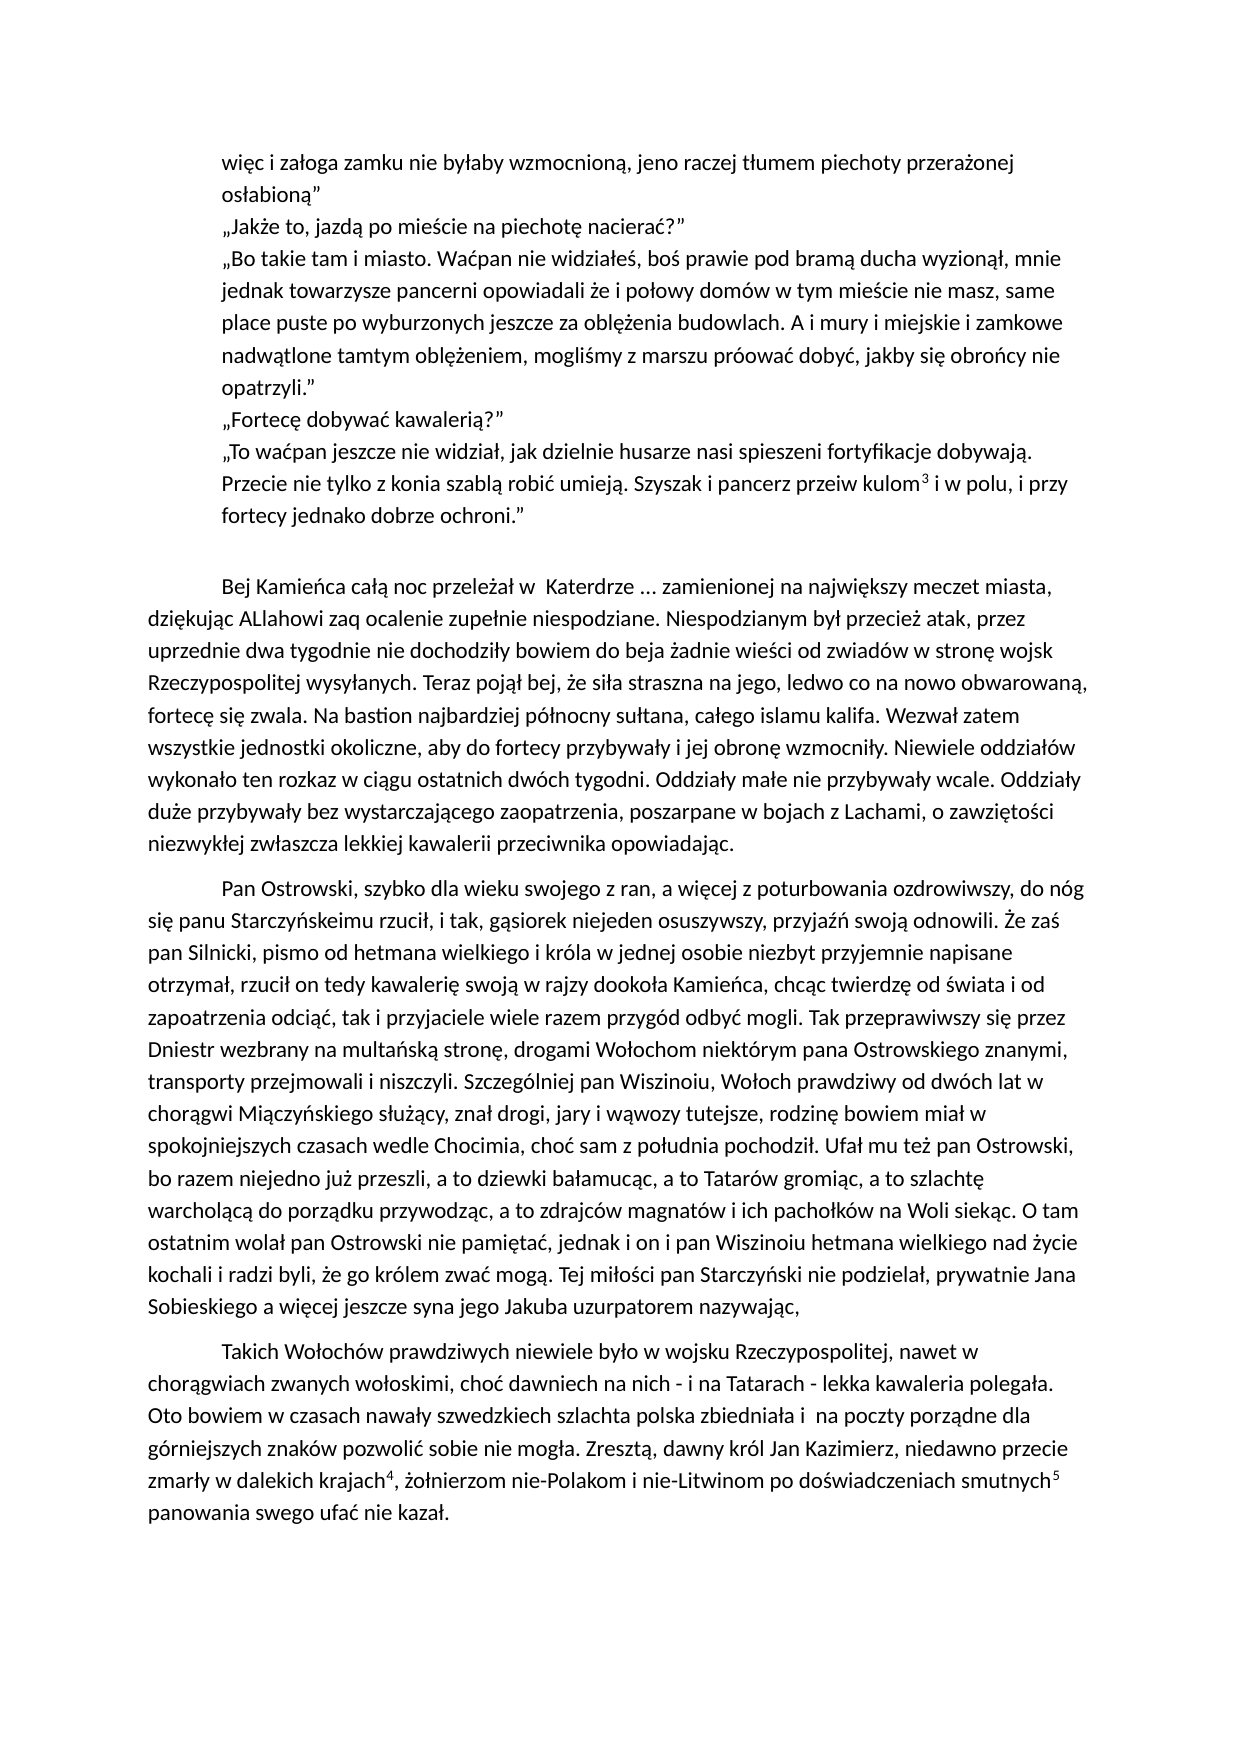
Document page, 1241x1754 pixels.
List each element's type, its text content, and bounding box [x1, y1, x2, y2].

text więc i załoga zamku nie byłaby wzmocnioną, jeno raczej tłumem piechoty przerażonej osłabioną” [221, 148, 1093, 208]
text Bej Kamieńca całą noc przeleżał w Katerdrze ... zamienionej na największy meczet miasta, dziękując ALlahowi zaq ocalenie zupełnie niespodziane. Niespodzianym był przecież atak, przez uprzednie dwa tygodnie nie dochodziły bowiem do beja żadnie wieści od zwiadów w stronę wojsk Rzeczypospolitej wysyłanych. Teraz pojął bej, że siła straszna na jego, ledwo co na nowo obwarowaną, fortecę się zwala. Na bastion najbardziej północny sułtana, całego islamu kalifa. Wezwał zatem wszystkie jednostki okoliczne, aby do fortecy przybywały i jej obronę wzmocniły. Niewiele oddziałów wykonało ten rozkaz w ciągu ostatnich dwóch tygodni. Oddziały małe nie przybywały wcale. Oddziały duże przybywały bez wystarczającego zaopatrzenia, poszarpane w bojach z Lachami, o zawziętości niezwykłej zwłaszcza lekkiej kawalerii przeciwnika opowiadając. [148, 572, 1093, 857]
text „Fortecę dobywać kawalerią?” [221, 405, 1093, 433]
text „Jakże to, jazdą po mieście na piechotę nacierać?” [221, 212, 1093, 240]
text Pan Ostrowski, szybko dla wieku swojego z ran, a więcej z poturbowania ozdrowiwszy, do nóg się panu Starczyńskeimu rzucił, i tak, gąsiorek niejeden osuszywszy, przyjaźń swoją odnowili. Że zaś pan Silnicki, pismo od hetmana wielkiego i króla w jednej osobie niezbyt przyjemnie napisane otrzymał, rzucił on tedy kawalerię swoją w rajzy dookoła Kamieńca, chcąc twierdzę od świata i od zapoatrzenia odciąć, tak i przyjaciele wiele razem przygód odbyć mogli. Tak przeprawiwszy się przez Dniestr wezbrany na multańską stronę, drogami Wołochom niektórym pana Ostrowskiego znanymi, transporty przejmowali i niszczyli. Szczególniej pan Wiszinoiu, Wołoch prawdziwy od dwóch lat w chorągwi Miączyńskiego służący, znał drogi, jary i wąwozy tutejsze, rodzinę bowiem miał w spokojniejszych czasach wedle Chocimia, choć sam z południa pochodził. Ufał mu też pan Ostrowski, bo razem niejedno już przeszli, a to dziewki bałamucąc, a to Tatarów gromiąc, a to szlachtę warcholącą do porządku przywodząc, a to zdrajców magnatów i ich pachołków na Woli siekąc. O tam ostatnim wolał pan Ostrowski nie pamiętać, jednak i on i pan Wiszinoiu hetmana wielkiego nad życie kochali i radzi byli, że go królem zwać mogą. Tej miłości pan Starczyński nie podzielał, prywatnie Jana Sobieskiego a więcej jeszcze syna jego Jakuba uzurpatorem nazywając, [148, 874, 1093, 1321]
text „Bo takie tam i miasto. Waćpan nie widziałeś, boś prawie pod bramą ducha wyzionął, mnie jednak towarzysze pancerni opowiadali że i połowy domów w tym mieście nie masz, same place puste po wyburzonych jeszcze za oblężenia budowlach. A i mury i miejskie i zamkowe nadwątlone tamtym oblężeniem, mogliśmy z marszu próować dobyć, jakby się obrońcy nie opatrzyli.” [221, 244, 1093, 401]
text Takich Wołochów prawdziwych niewiele było w wojsku Rzeczypospolitej, nawet w chorągwiach zwanych wołoskimi, choć dawniech na nich - i na Tatarach - lekka kawaleria polegała. Oto bowiem w czasach nawały szwedzkiech szlachta polska zbiedniała i na poczty porządne dla górniejszych znaków pozwolić sobie nie mogła. Zresztą, dawny król Jan Kazimierz, niedawno przecie zmarły w dalekich krajach, żołnierzom nie-Polakom i nie-Litwinom po doświadczeniach smutnych panowania swego ufać nie kazał. [148, 1337, 1093, 1526]
text „To waćpan jeszcze nie widział, jak dzielnie husarze nasi spieszeni fortyfikacje dobywają. Przecie nie tylko z konia szablą robić umieją. Szyszak i pancerz przeiw kulom i w polu, i przy fortecy jednako dobrze ochroni.” [221, 437, 1093, 530]
